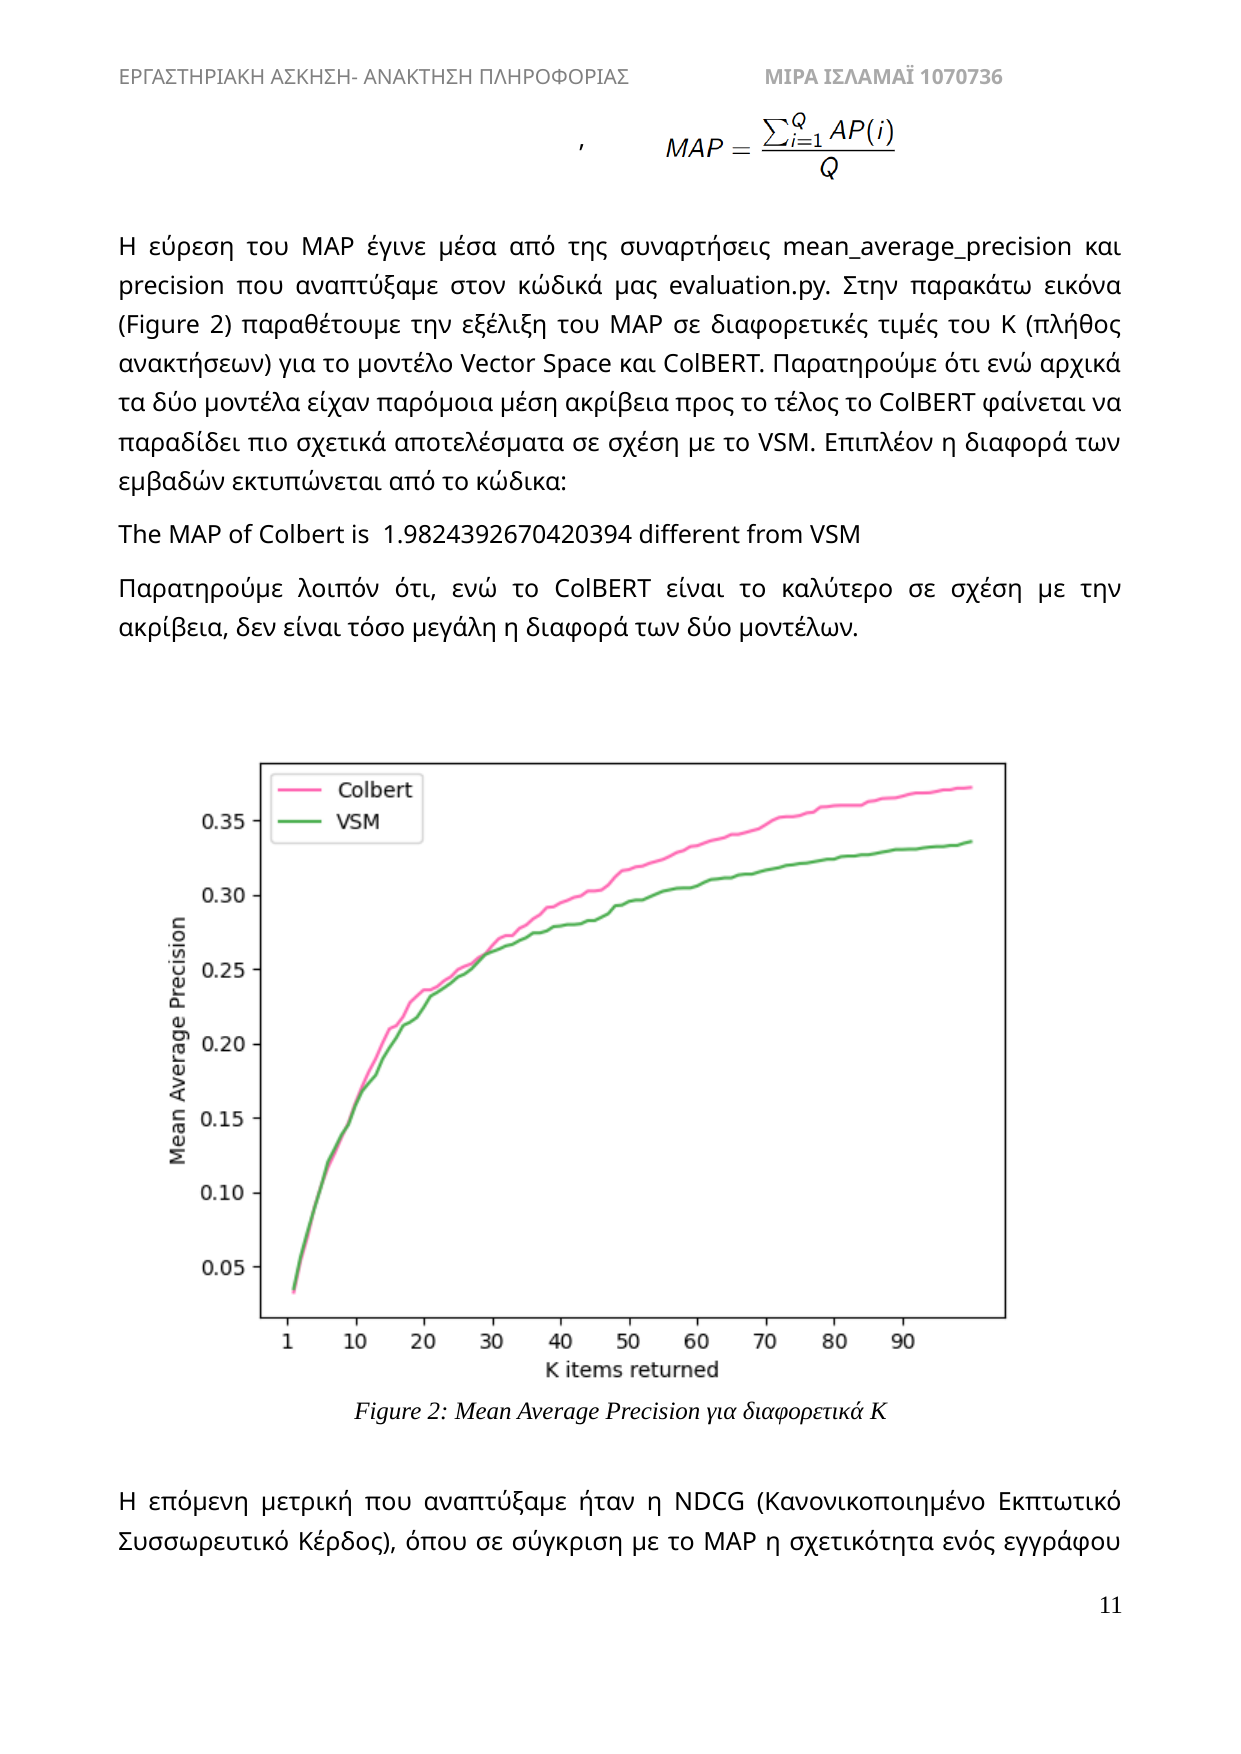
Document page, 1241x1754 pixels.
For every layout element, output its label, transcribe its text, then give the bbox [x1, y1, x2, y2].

text Η εύρεση του MAP έγινε μέσα από της συναρτήσεις mean_average_precision και precision που αναπτύξαμε στον κώδικά μας evaluation.py. Στην παρακάτω εικόνα (Figure 2) παραθέτουμε την εξέλιξη του MAP σε διαφορετικές τιμές του K (πλήθος ανακτήσεων) για το μοντέλο Vector Space και ColBERT. Παρατηρούμε ότι ενώ αρχικά τα δύο μοντέλα είχαν παρόμοια μέση ακρίβεια προς το τέλος το ColBERT φαίνεται να παραδίδει πιο σχετικά αποτελέσματα σε σχέση με το VSM. Επιπλέον η διαφορά των εμβαδών εκτυπώνεται από το κώδικα: [118, 228, 1122, 497]
text [912, 121, 1122, 155]
text Figure 2: Mean Average Precision για διαφορετικά Κ [140, 1397, 1100, 1425]
text Παρατηρούμε λοιπόν ότι, ενώ το ColBERT είναι το καλύτερο σε σχέση με την ακρίβεια, δεν είναι τόσο μεγάλη η διαφορά των δύο μοντέλων. [118, 571, 1122, 644]
text , [118, 121, 653, 155]
picture [653, 106, 912, 189]
picture [140, 676, 1101, 1397]
text The MAP of Colbert is 1.9824392670420394 different from VSM [118, 517, 1122, 551]
text Η επόμενη μετρική που αναπτύξαμε ήταν η NDCG (Κανονικοποιημένο Εκπτωτικό Συσσωρευτικό Κέρδος), όπου σε σύγκριση με το MAP η σχετικότητα ενός εγγράφου [118, 1484, 1122, 1557]
